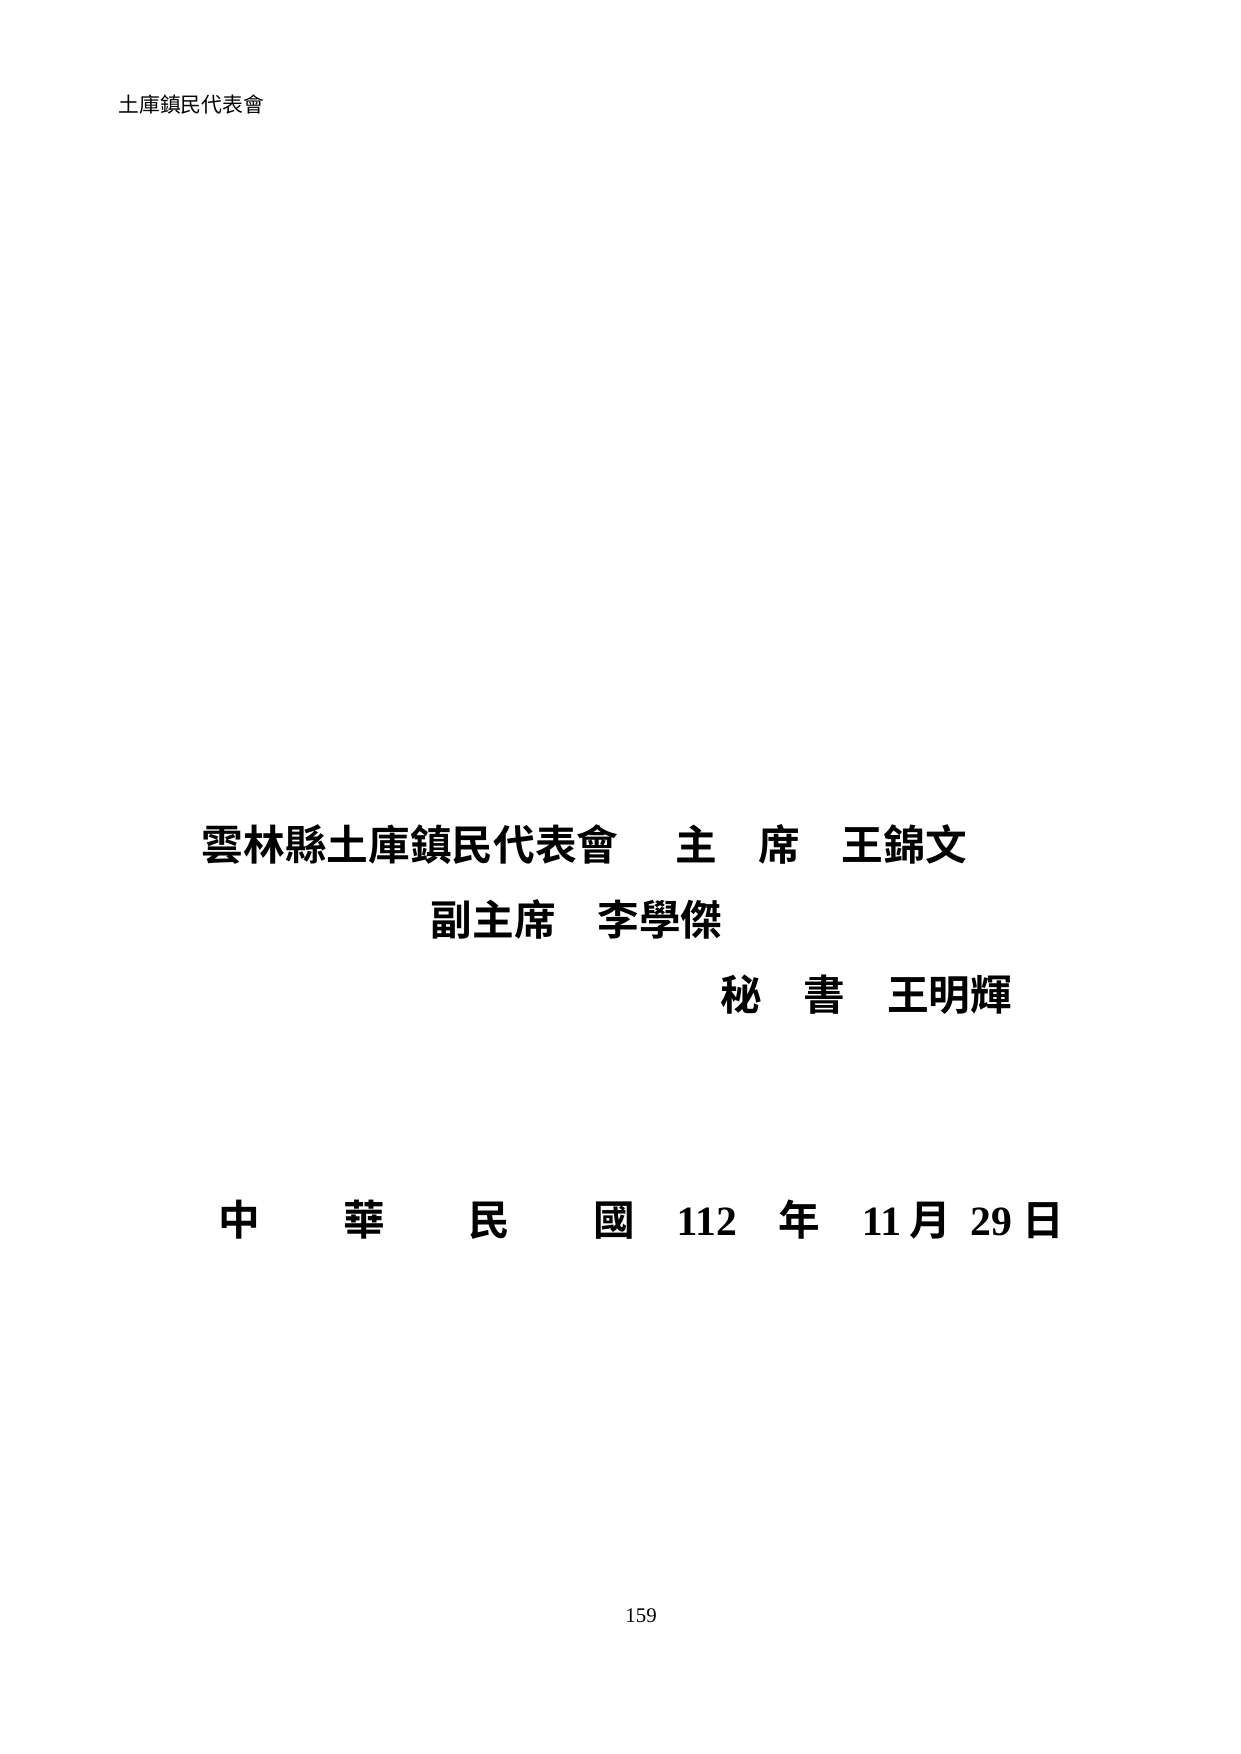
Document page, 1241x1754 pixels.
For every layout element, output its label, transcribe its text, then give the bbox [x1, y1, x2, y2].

text 中 華 民 國 112 年 11月 29 日 [118, 1179, 1163, 1254]
text 秘 書 王明輝 [118, 954, 1163, 1029]
text 副主席 李學傑 [118, 879, 1080, 954]
text 雲林縣土庫鎮民代表會 主 席 王錦文 [118, 804, 1122, 879]
